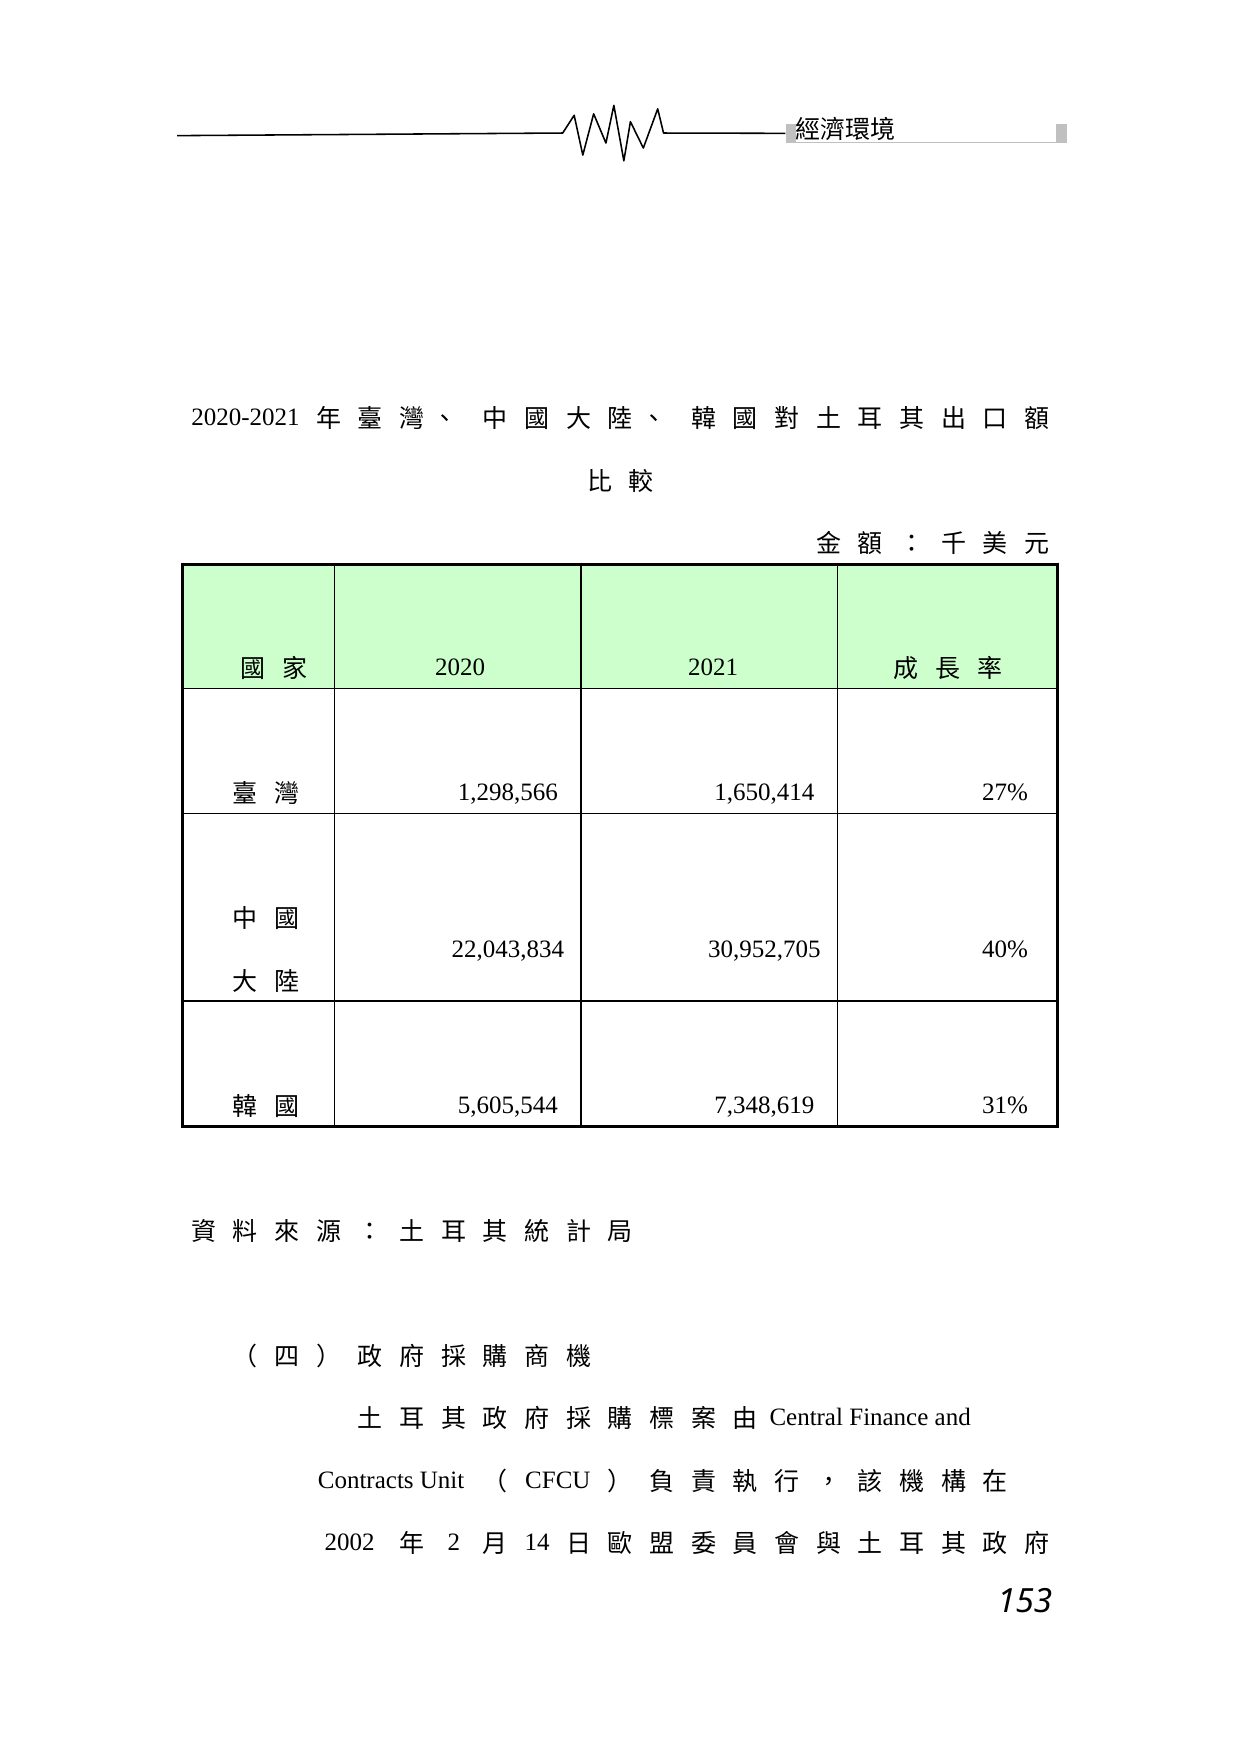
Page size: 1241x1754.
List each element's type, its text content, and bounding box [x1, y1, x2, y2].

table_header 國家 [184, 566, 334, 688]
table_cell 27% [838, 689, 1056, 813]
table_cell 韓國 [184, 1002, 334, 1125]
table_header 2021 [582, 566, 837, 688]
text 資料來源：土耳其統計局 [183, 1188, 1058, 1250]
text 金額：千美元 [207, 500, 1058, 563]
table_cell 中國大陸 [184, 814, 334, 1000]
table_cell 22,043,834 [335, 814, 580, 1000]
table_header 成長率 [838, 566, 1056, 688]
table_cell 5,605,544 [335, 1002, 580, 1125]
table_cell 7,348,619 [582, 1002, 837, 1125]
table_cell 臺灣 [184, 689, 334, 813]
table_cell 31% [838, 1002, 1056, 1125]
text （四）政府採購商機 [207, 1313, 1058, 1375]
text 土耳其政府採購標案由Central Finance and Contracts Unit（CFCU）負責執行，該機構在2002年2月14日歐盟委員會與土耳其政府 [281, 1375, 1058, 1563]
table_cell 40% [838, 814, 1056, 1000]
table_header 2020 [335, 566, 580, 688]
table_cell 1,650,414 [582, 689, 837, 813]
table_cell 1,298,566 [335, 689, 580, 813]
table_cell 30,952,705 [582, 814, 837, 1000]
text 2020-2021年臺灣、中國大陸、韓國對土耳其出口額比較 [183, 375, 1058, 500]
